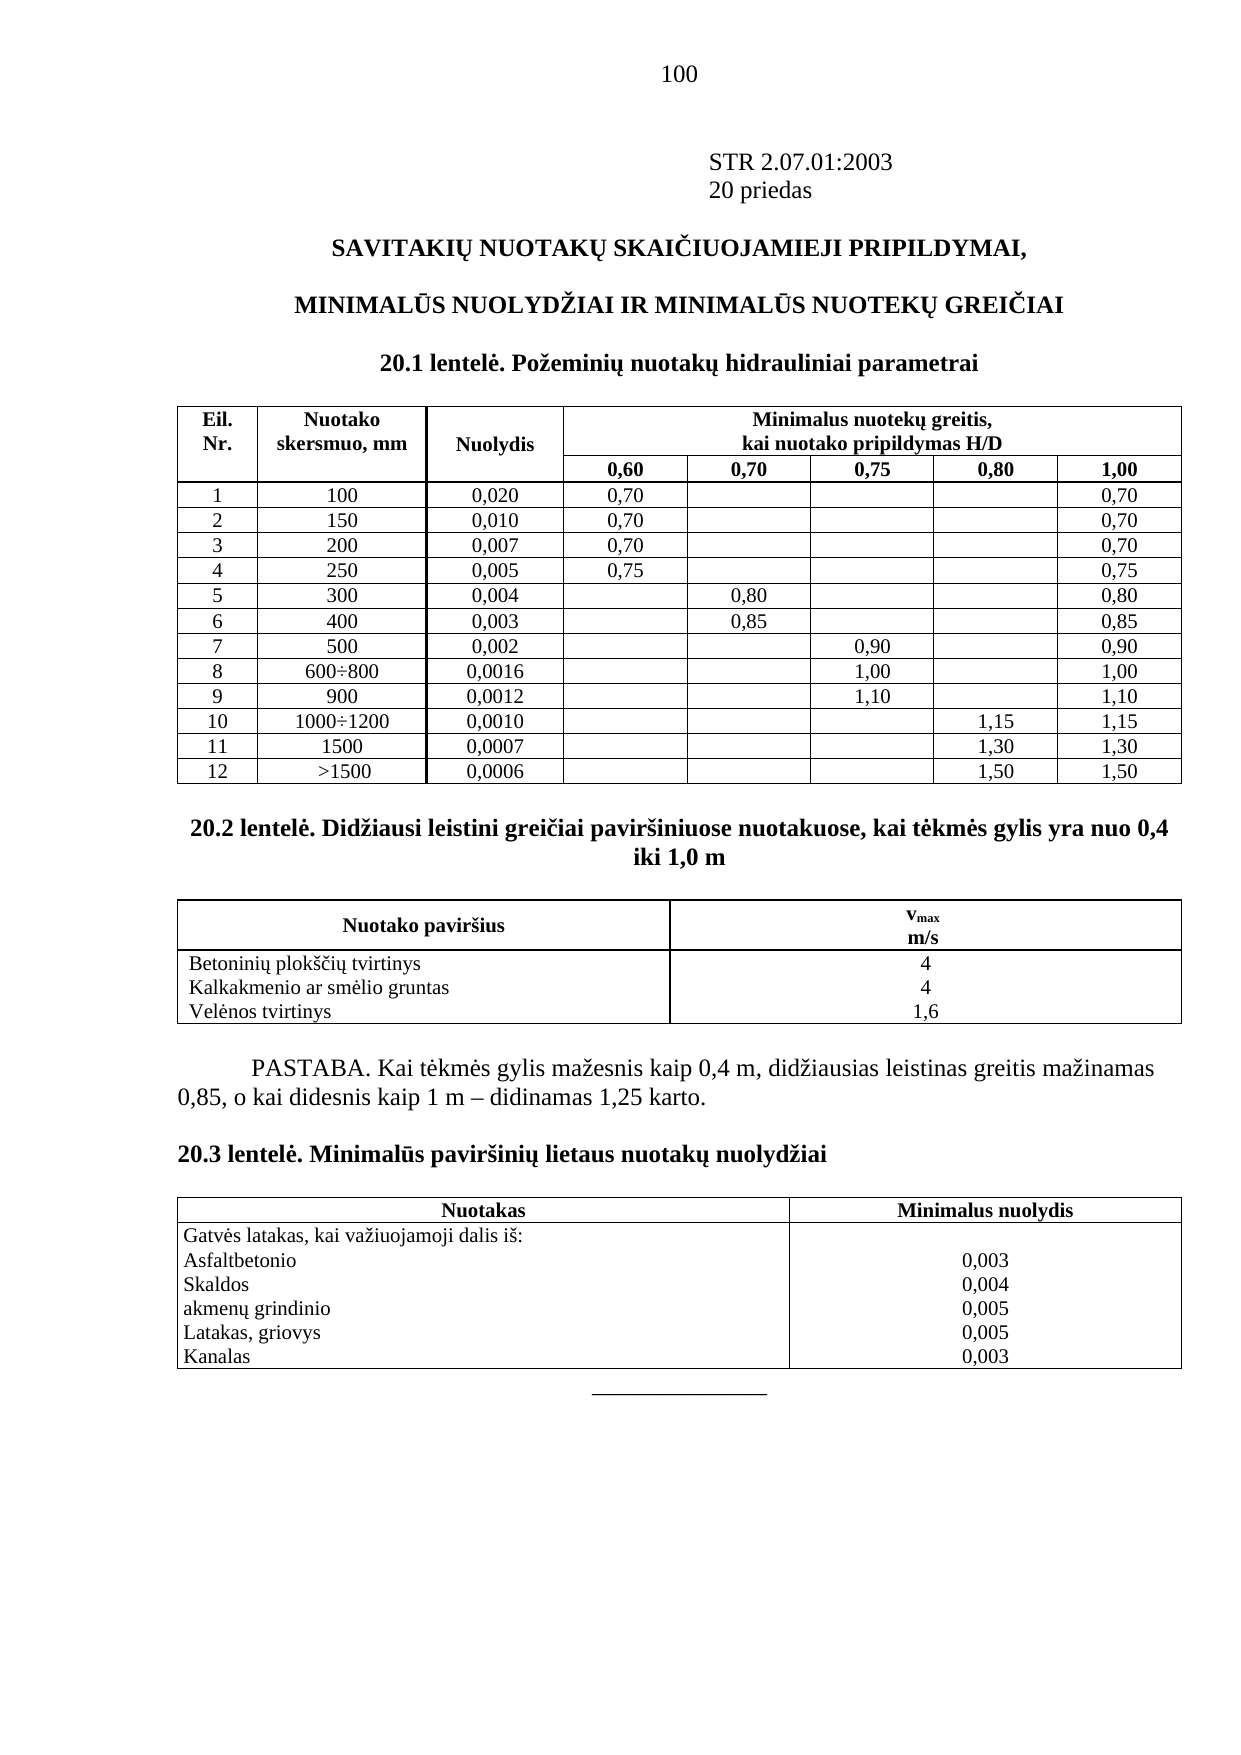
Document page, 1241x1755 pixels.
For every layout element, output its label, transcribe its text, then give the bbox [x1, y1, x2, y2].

table_cell 1,10 [811, 684, 933, 708]
table_cell 0,003 [790, 1248, 1181, 1272]
table_cell [688, 558, 810, 582]
table_header Nuotako skersmuo, mm [258, 407, 425, 481]
text 20.1 lentelė. Požeminių nuotakų hidrauliniai parametrai [177, 348, 1181, 377]
table_cell [564, 609, 687, 633]
table_cell Betoninių plokščių tvirtinys [178, 951, 669, 974]
table_cell [688, 533, 810, 557]
table_cell [688, 684, 810, 708]
table_cell 0,80 [688, 584, 810, 607]
table_cell 0,70 [1058, 533, 1181, 557]
table_cell [934, 609, 1057, 633]
text MINIMALŪS NUOLYDŽIAI IR MINIMALŪS NUOTEKŲ GREIČIAI [177, 291, 1181, 319]
table_cell 0,0007 [428, 734, 563, 758]
table_cell 0,70 [1058, 483, 1181, 507]
text PASTABA. Kai tėkmės gylis mažesnis kaip 0,4 m, didžiausias leistinas greitis mažinamas 0,85, o kai didesnis kaip 1 m – didinamas 1,25 karto. [177, 1053, 1181, 1111]
table_header Minimalus nuolydis [790, 1198, 1181, 1222]
table_cell [934, 659, 1057, 683]
table_cell 0,70 [564, 533, 687, 557]
table_cell 0,80 [934, 456, 1057, 481]
table_cell 1,15 [1058, 709, 1181, 733]
text STR 2.07.01:2003 [177, 147, 1181, 176]
table_cell [811, 609, 933, 633]
table_cell >1500 [258, 759, 425, 783]
table_cell 1,00 [811, 659, 933, 683]
table_cell [564, 659, 687, 683]
table_cell [934, 558, 1057, 582]
table_cell [688, 634, 810, 658]
table_header Nuotakas [178, 1198, 789, 1222]
table_cell 400 [258, 609, 425, 633]
table_cell 0,005 [790, 1296, 1181, 1320]
table_cell [564, 734, 687, 758]
table_cell [811, 584, 933, 607]
text 20 priedas [177, 176, 1181, 204]
table_cell 600÷800 [258, 659, 425, 683]
table_cell 1,15 [934, 709, 1057, 733]
table_cell [564, 709, 687, 733]
table_cell Latakas, griovys [178, 1320, 789, 1344]
table_cell 0,75 [1058, 558, 1181, 582]
text ______________ [177, 1369, 1181, 1398]
table_cell [564, 684, 687, 708]
table_cell 0,90 [811, 634, 933, 658]
table_cell [564, 759, 687, 783]
table_cell 0,70 [1058, 508, 1181, 532]
table_cell Kalkakmenio ar smėlio gruntas [178, 975, 669, 999]
table_cell 0,005 [790, 1320, 1181, 1344]
table_cell 4 [178, 558, 257, 582]
table_cell 0,75 [811, 456, 933, 481]
table_cell [688, 734, 810, 758]
table_header vmax m/s [671, 901, 1181, 949]
table_cell 900 [258, 684, 425, 708]
table_cell [688, 483, 810, 507]
table_cell 4 [671, 975, 1181, 999]
table_cell 0,0010 [428, 709, 563, 733]
table_cell 1,6 [671, 999, 1181, 1023]
table_cell 0,80 [1058, 584, 1181, 607]
table_cell [564, 634, 687, 658]
table_cell [811, 709, 933, 733]
table_cell 0,020 [428, 483, 563, 507]
table_cell 0,0016 [428, 659, 563, 683]
table_cell 0,003 [790, 1344, 1181, 1368]
table_cell [934, 508, 1057, 532]
table_cell 12 [178, 759, 257, 783]
table_cell [811, 734, 933, 758]
table_cell akmenų grindinio [178, 1296, 789, 1320]
table_cell [688, 709, 810, 733]
table_cell [688, 659, 810, 683]
table_cell 0,004 [790, 1272, 1181, 1296]
table_cell 100 [258, 483, 425, 507]
table_cell [811, 483, 933, 507]
table_cell 10 [178, 709, 257, 733]
table_cell 0,002 [428, 634, 563, 658]
table_cell 9 [178, 684, 257, 708]
table_header Nuotako paviršius [178, 901, 669, 949]
table_cell 500 [258, 634, 425, 658]
table_cell [811, 533, 933, 557]
table_cell 1,50 [934, 759, 1057, 783]
table_cell 0,007 [428, 533, 563, 557]
table_cell [811, 759, 933, 783]
table_cell Velėnos tvirtinys [178, 999, 669, 1023]
table_cell 0,004 [428, 584, 563, 607]
table_cell 1,30 [1058, 734, 1181, 758]
table_cell 0,0006 [428, 759, 563, 783]
table_cell 0,005 [428, 558, 563, 582]
table_cell 1,10 [1058, 684, 1181, 708]
table_cell [688, 508, 810, 532]
table_cell [934, 483, 1057, 507]
table_cell 0,90 [1058, 634, 1181, 658]
table_cell 300 [258, 584, 425, 607]
table_cell Skaldos [178, 1272, 789, 1296]
table_cell 5 [178, 584, 257, 607]
table_cell 1,50 [1058, 759, 1181, 783]
table_cell 8 [178, 659, 257, 683]
table_cell 0,003 [428, 609, 563, 633]
table_cell 0,75 [564, 558, 687, 582]
table_cell 250 [258, 558, 425, 582]
table_cell 1,00 [1058, 456, 1181, 481]
table_header Nuolydis [428, 407, 563, 481]
table_cell 7 [178, 634, 257, 658]
table_cell Kanalas [178, 1344, 789, 1368]
table_cell 11 [178, 734, 257, 758]
table_cell 0,0012 [428, 684, 563, 708]
table_cell [564, 584, 687, 607]
table_cell [811, 508, 933, 532]
table_cell [688, 759, 810, 783]
table_cell 0,010 [428, 508, 563, 532]
table_cell 0,70 [564, 508, 687, 532]
table_cell [811, 558, 933, 582]
table_cell Gatvės latakas, kai važiuojamoji dalis iš: [178, 1223, 789, 1247]
table_cell 0,70 [564, 483, 687, 507]
table_cell 4 [671, 951, 1181, 974]
table_cell 1,00 [1058, 659, 1181, 683]
text 20.3 lentelė. Minimalūs paviršinių lietaus nuotakų nuolydžiai [177, 1139, 1181, 1168]
text 20.2 lentelė. Didžiausi leistini greičiai paviršiniuose nuotakuose, kai tėkmės gylis yra nuo 0,4 iki 1,0 m [177, 813, 1181, 871]
table_cell [790, 1223, 1181, 1247]
table_cell [934, 533, 1057, 557]
table_cell 0,85 [688, 609, 810, 633]
table_cell [934, 634, 1057, 658]
table_header Minimalus nuotekų greitis, kai nuotako pripildymas H/D [564, 407, 1181, 455]
table_cell 150 [258, 508, 425, 532]
table_cell 0,70 [688, 456, 810, 481]
table_cell 6 [178, 609, 257, 633]
table_cell 0,60 [564, 456, 687, 481]
table_cell [934, 684, 1057, 708]
table_cell 1500 [258, 734, 425, 758]
table_cell Asfaltbetonio [178, 1248, 789, 1272]
table_cell 200 [258, 533, 425, 557]
table_cell 1000÷1200 [258, 709, 425, 733]
table_cell 3 [178, 533, 257, 557]
table_cell [934, 584, 1057, 607]
table_cell 0,85 [1058, 609, 1181, 633]
table_cell 1,30 [934, 734, 1057, 758]
table_cell 2 [178, 508, 257, 532]
table_header Eil. Nr. [178, 407, 257, 481]
text SAVITAKIŲ NUOTAKŲ SKAIČIUOJAMIEJI PRIPILDYMAI, [177, 233, 1181, 262]
table_cell 1 [178, 483, 257, 507]
